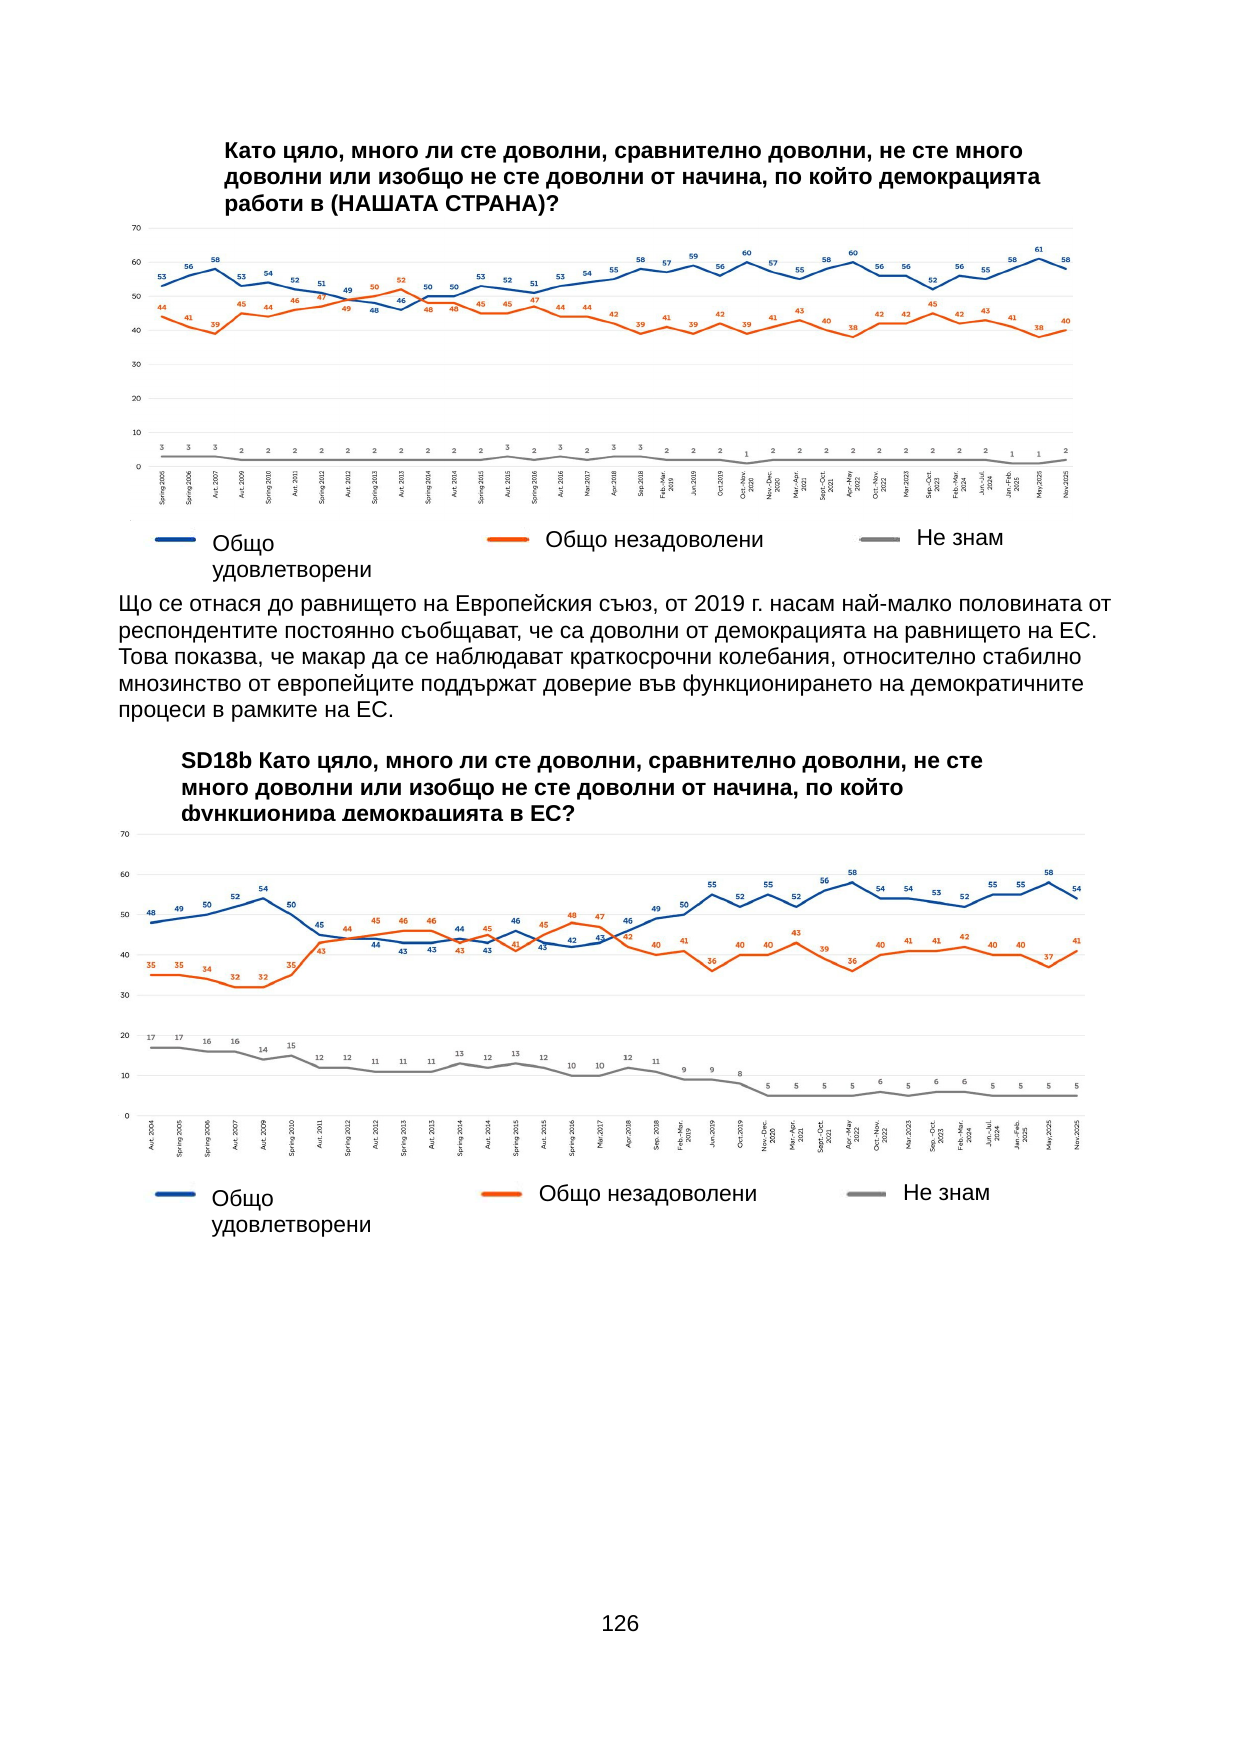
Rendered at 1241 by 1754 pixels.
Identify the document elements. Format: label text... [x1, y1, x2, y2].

picture [755, 539, 760, 547]
picture [143, 1175, 886, 1203]
picture [703, 536, 710, 546]
text Що се отнася до равнището на Европейския съюз, от 2019 г. насам най-малко половината от респондентите постоянно съобщават, че са доволни от демокрацията на равнището на ЕС. Това показва, че макар да се наблюдават краткосрочни колебания, относително стабилно мнозинство от европейците поддържат доверие във функционирането на демократичните процеси в рамките на ЕС. [118, 124, 1122, 722]
picture [264, 1195, 271, 1203]
picture [548, 533, 560, 545]
picture [715, 536, 722, 547]
picture [232, 1196, 239, 1203]
picture [130, 216, 1073, 547]
picture [233, 541, 240, 547]
picture [215, 537, 227, 547]
picture [214, 1192, 226, 1203]
picture [659, 1190, 664, 1200]
picture [264, 540, 271, 547]
picture [678, 536, 685, 546]
picture [597, 536, 604, 546]
picture [118, 821, 1085, 1167]
picture [566, 537, 573, 546]
picture [652, 541, 659, 547]
picture [666, 536, 671, 546]
